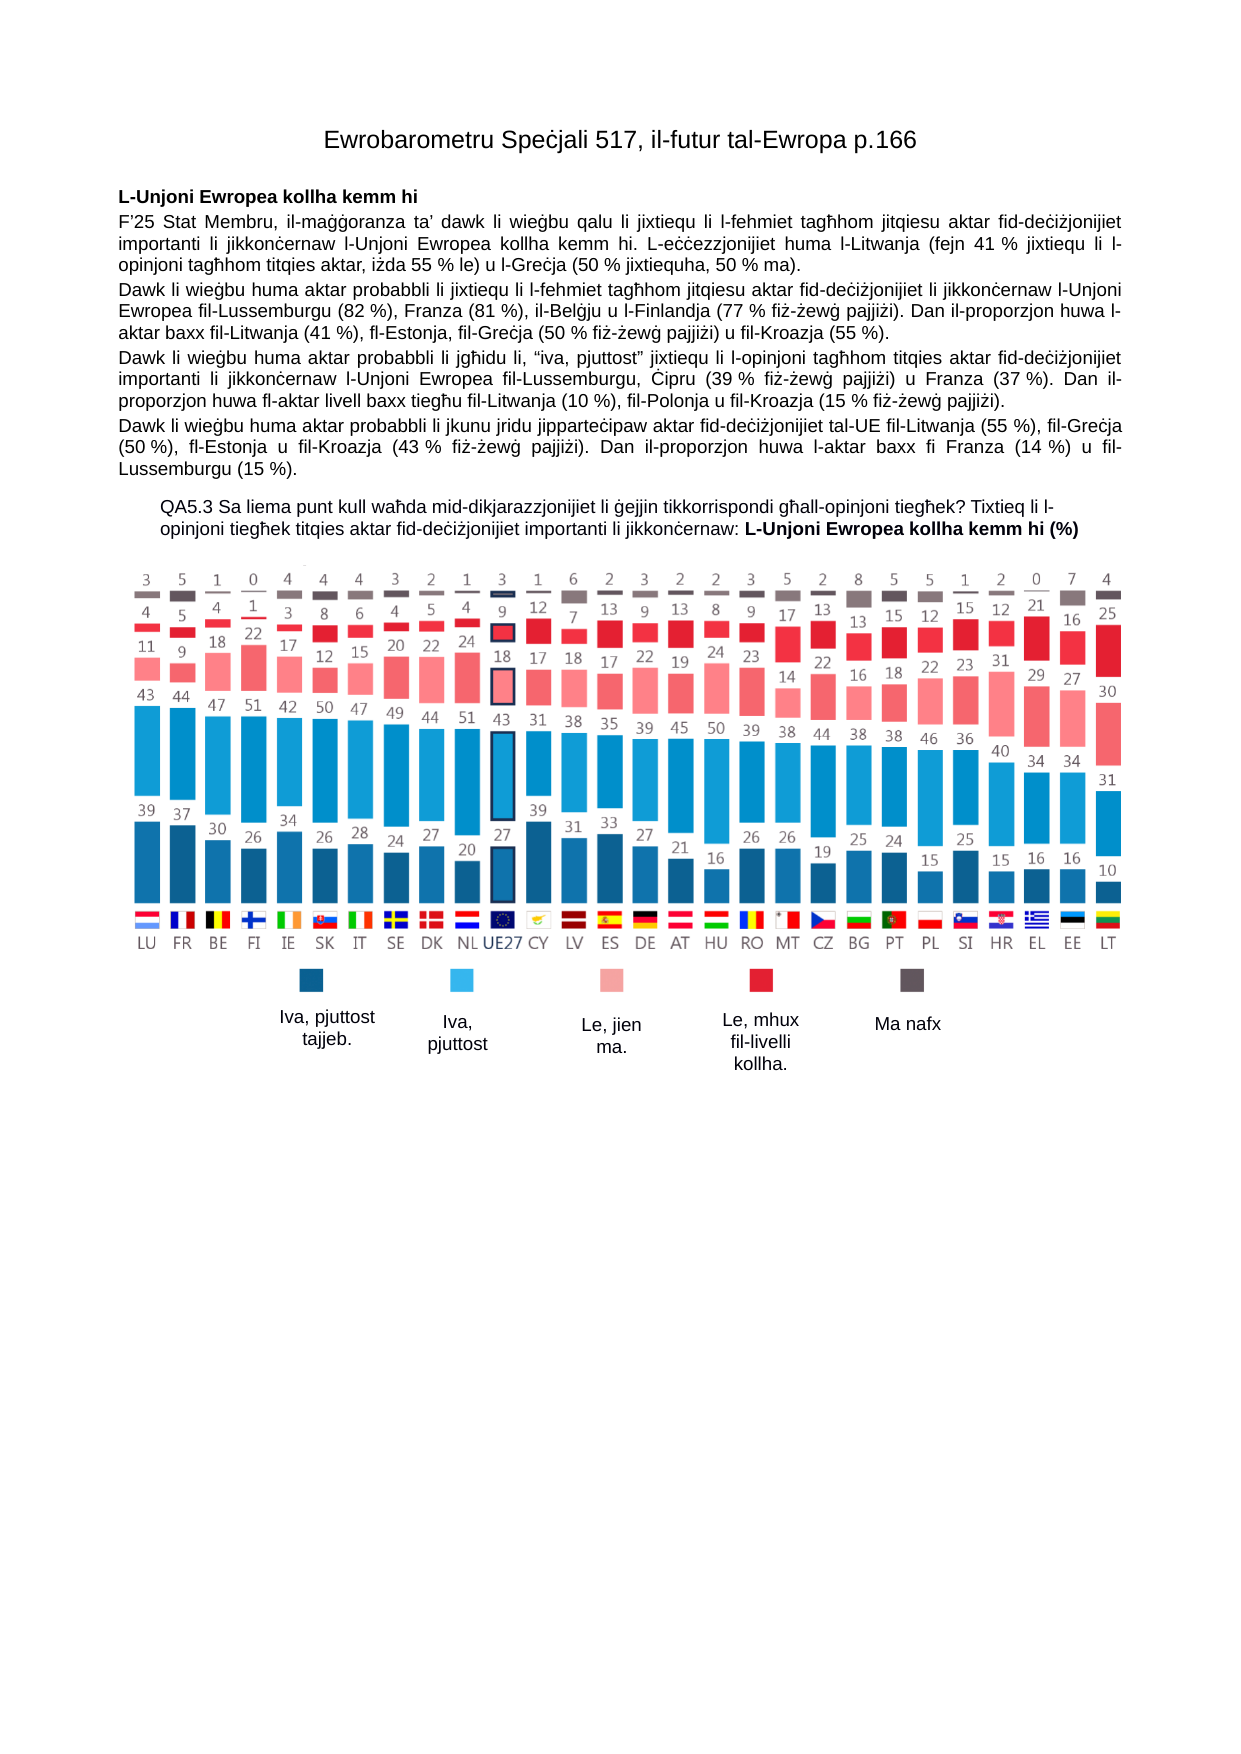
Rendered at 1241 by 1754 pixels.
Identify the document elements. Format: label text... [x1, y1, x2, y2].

text Dawk li wieġbu huma aktar probabbli li jixtiequ li l-fehmiet tagħhom jitqiesu aktar fid-deċiżjonijiet li jikkonċernaw l-Unjoni Ewropea fil-Lussemburgu (82 %), Franza (81 %), il-Belġju u l-Finlandja (77 % fiż-żewġ pajjiżi). Dan il-proporzjon huwa l-aktar baxx fil-Litwanja (41 %), fl-Estonja, fil-Greċja (50 % fiż-żewġ pajjiżi) u fil-Kroazja (55 %). [118, 279, 1122, 343]
picture [123, 565, 1135, 997]
text Dawk li wieġbu huma aktar probabbli li jkunu jridu jipparteċipaw aktar fid-deċiżjonijiet tal-UE fil-Litwanja (55 %), fil-Greċja (50 %), fl-Estonja u fil-Kroazja (43 % fiż-żewġ pajjiżi). Dan il-proporzjon huwa l-aktar baxx fi Franza (14 %) u fil-Lussemburgu (15 %). [118, 414, 1122, 479]
text F’25 Stat Membru, il-maġġoranza ta’ dawk li wieġbu qalu li jixtiequ li l-fehmiet tagħhom jitqiesu aktar fid-deċiżjonijiet importanti li jikkonċernaw l-Unjoni Ewropea kollha kemm hi. L-eċċezzjonijiet huma l-Litwanja (fejn 41 % jixtiequ li l-opinjoni tagħhom titqies aktar, iżda 55 % le) u l-Greċja (50 % jixtiequha, 50 % ma). [118, 211, 1122, 276]
text L-Unjoni Ewropea kollha kemm hi [118, 186, 1122, 208]
text Dawk li wieġbu huma aktar probabbli li jgħidu li, “iva, pjuttost” jixtiequ li l-opinjoni tagħhom titqies aktar fid-deċiżjonijiet importanti li jikkonċernaw l-Unjoni Ewropea fil-Lussemburgu, Ċipru (39 % fiż-żewġ pajjiżi) u Franza (37 %). Dan il-proporzjon huwa fl-aktar livell baxx tiegħu fil-Litwanja (10 %), fil-Polonja u fil-Kroazja (15 % fiż-żewġ pajjiżi). [118, 347, 1122, 411]
